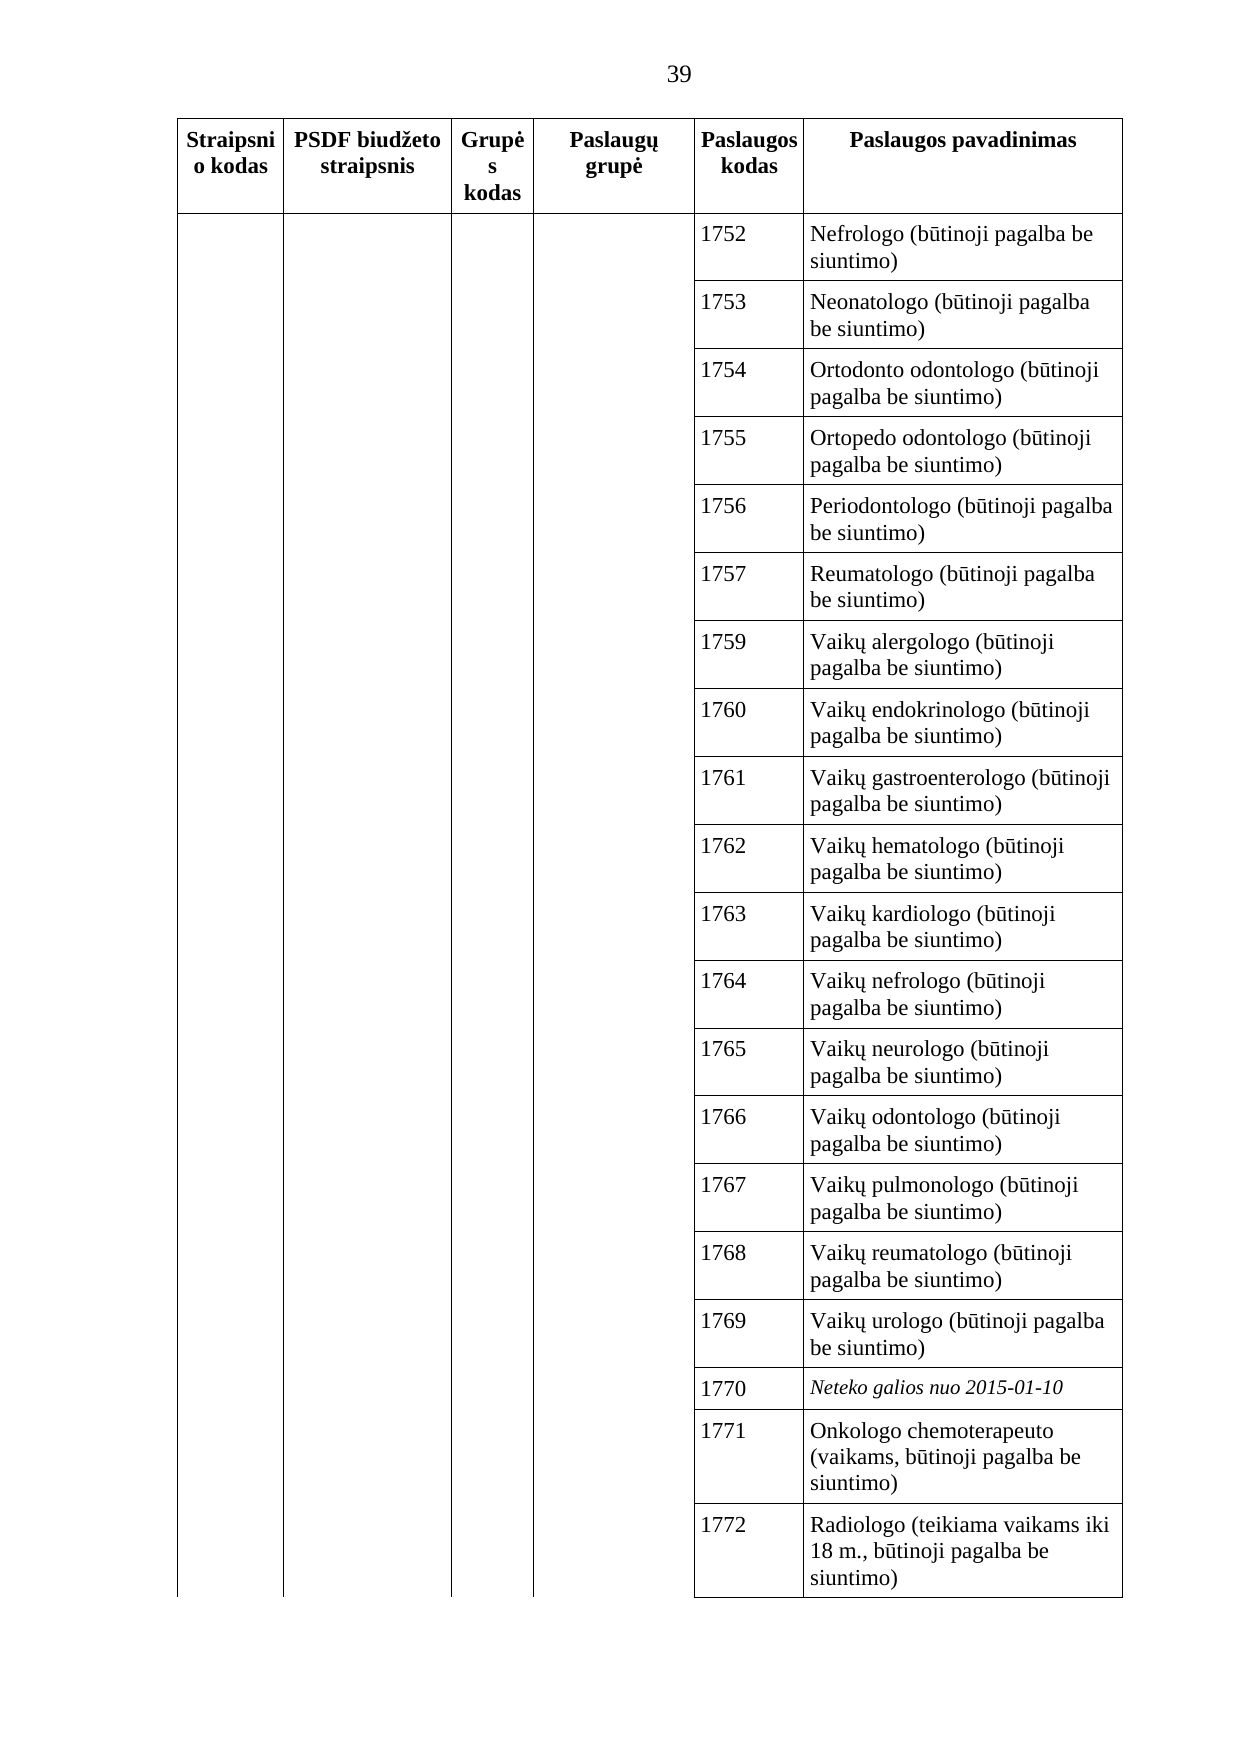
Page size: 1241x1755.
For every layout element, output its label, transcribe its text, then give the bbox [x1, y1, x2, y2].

table_cell [178, 1095, 283, 1163]
table_cell 1768 [695, 1232, 803, 1299]
table_cell [534, 1503, 694, 1597]
table_cell 1770 [695, 1368, 803, 1408]
table_header Paslaugų grupė [534, 119, 694, 212]
table_cell [284, 280, 451, 348]
table_cell Vaikų gastroenterologo (būtinoji pagalba be siuntimo) [804, 757, 1122, 824]
table_cell [178, 688, 283, 756]
table_cell [452, 416, 533, 484]
table_cell Vaikų neurologo (būtinoji pagalba be siuntimo) [804, 1029, 1122, 1095]
table_cell [534, 1028, 694, 1095]
table_cell Ortodonto odontologo (būtinoji pagalba be siuntimo) [804, 349, 1122, 416]
table_cell Neteko galios nuo 2015-01-10 [804, 1368, 1122, 1408]
table_cell Ortopedo odontologo (būtinoji pagalba be siuntimo) [804, 417, 1122, 484]
table_cell Nefrologo (būtinoji pagalba be siuntimo) [804, 214, 1122, 280]
table_cell 1753 [695, 281, 803, 348]
table_cell [178, 960, 283, 1027]
table_header PSDF biudžeto straipsnis [284, 119, 451, 212]
table_cell [534, 892, 694, 959]
table_header Paslaugos pavadinimas [804, 119, 1122, 212]
table_cell [452, 214, 533, 280]
table_cell [534, 1367, 694, 1408]
table_cell [534, 1095, 694, 1163]
table_cell [178, 756, 283, 824]
table_cell 1772 [695, 1504, 803, 1597]
table_cell [284, 960, 451, 1027]
table_cell [534, 824, 694, 892]
table_cell [534, 1299, 694, 1367]
table_cell [452, 620, 533, 688]
table_cell [284, 1367, 451, 1408]
table_cell [284, 620, 451, 688]
table_cell [284, 1409, 451, 1503]
table_cell [452, 1299, 533, 1367]
table_cell [178, 416, 283, 484]
table_cell [284, 484, 451, 552]
table_cell [452, 348, 533, 416]
table_header Grupės kodas [452, 119, 533, 212]
table_cell [534, 214, 694, 280]
table_cell [534, 960, 694, 1027]
table_cell [452, 824, 533, 892]
table_cell Vaikų endokrinologo (būtinoji pagalba be siuntimo) [804, 689, 1122, 756]
table_cell 1771 [695, 1410, 803, 1503]
table_cell [284, 552, 451, 620]
table_cell [178, 484, 283, 552]
table_cell [534, 756, 694, 824]
table_cell Periodontologo (būtinoji pagalba be siuntimo) [804, 485, 1122, 552]
table_cell [452, 552, 533, 620]
table_cell [284, 756, 451, 824]
table_cell [284, 688, 451, 756]
table_cell [284, 824, 451, 892]
table_cell [178, 1028, 283, 1095]
table_cell [178, 1409, 283, 1503]
table_cell [284, 1503, 451, 1597]
table_cell [178, 620, 283, 688]
table_cell [534, 620, 694, 688]
table_cell [452, 688, 533, 756]
table_cell [284, 1028, 451, 1095]
table_cell 1757 [695, 553, 803, 620]
table_cell Radiologo (teikiama vaikams iki 18 m., būtinoji pagalba be siuntimo) [804, 1504, 1122, 1597]
table_cell [284, 892, 451, 959]
table_cell [284, 348, 451, 416]
table_cell [284, 1095, 451, 1163]
table_cell Onkologo chemoterapeuto (vaikams, būtinoji pagalba be siuntimo) [804, 1410, 1122, 1503]
table_cell [284, 1163, 451, 1231]
table_cell [178, 1231, 283, 1299]
table_cell [178, 214, 283, 280]
table_cell Vaikų reumatologo (būtinoji pagalba be siuntimo) [804, 1232, 1122, 1299]
table_cell [534, 1163, 694, 1231]
table_cell [178, 1299, 283, 1367]
table_cell [452, 280, 533, 348]
table_cell [452, 756, 533, 824]
table_cell Reumatologo (būtinoji pagalba be siuntimo) [804, 553, 1122, 620]
table_cell Vaikų nefrologo (būtinoji pagalba be siuntimo) [804, 961, 1122, 1027]
table_cell 1752 [695, 214, 803, 280]
table_cell [178, 1367, 283, 1408]
table_cell Vaikų urologo (būtinoji pagalba be siuntimo) [804, 1300, 1122, 1367]
table_cell Vaikų alergologo (būtinoji pagalba be siuntimo) [804, 621, 1122, 688]
table_cell [452, 1163, 533, 1231]
table_cell Vaikų pulmonologo (būtinoji pagalba be siuntimo) [804, 1164, 1122, 1231]
table_cell [534, 1409, 694, 1503]
table_cell [452, 1503, 533, 1597]
table_cell 1754 [695, 349, 803, 416]
table_cell 1759 [695, 621, 803, 688]
table_cell [452, 1028, 533, 1095]
table_cell [178, 1163, 283, 1231]
table_cell [452, 892, 533, 959]
table_cell [284, 416, 451, 484]
table_cell 1766 [695, 1096, 803, 1163]
table_cell 1762 [695, 825, 803, 892]
table_cell [178, 1503, 283, 1597]
table_cell [452, 960, 533, 1027]
table_cell [284, 1231, 451, 1299]
table_cell [284, 1299, 451, 1367]
table_cell Vaikų odontologo (būtinoji pagalba be siuntimo) [804, 1096, 1122, 1163]
table_cell [284, 214, 451, 280]
table_cell [178, 824, 283, 892]
table_cell [178, 892, 283, 959]
table_cell 1769 [695, 1300, 803, 1367]
table_cell 1761 [695, 757, 803, 824]
table_cell [178, 280, 283, 348]
table_cell [534, 280, 694, 348]
table_cell 1767 [695, 1164, 803, 1231]
table_cell 1756 [695, 485, 803, 552]
table_cell [534, 484, 694, 552]
table_cell 1763 [695, 893, 803, 959]
table_cell [452, 1095, 533, 1163]
table_cell [452, 484, 533, 552]
table_cell [534, 688, 694, 756]
table_cell Vaikų kardiologo (būtinoji pagalba be siuntimo) [804, 893, 1122, 959]
table_cell [178, 552, 283, 620]
table_cell [452, 1367, 533, 1408]
table_cell [452, 1409, 533, 1503]
table_cell [452, 1231, 533, 1299]
table_cell Neonatologo (būtinoji pagalba be siuntimo) [804, 281, 1122, 348]
table_cell 1760 [695, 689, 803, 756]
table_cell 1764 [695, 961, 803, 1027]
table_cell [534, 552, 694, 620]
table_cell [534, 1231, 694, 1299]
table_cell [178, 348, 283, 416]
table_cell 1755 [695, 417, 803, 484]
table_cell Vaikų hematologo (būtinoji pagalba be siuntimo) [804, 825, 1122, 892]
table_cell [534, 416, 694, 484]
table_cell 1765 [695, 1029, 803, 1095]
table_header Straipsnio kodas [178, 119, 283, 212]
table_header Paslaugos kodas [695, 119, 803, 212]
table_cell [534, 348, 694, 416]
